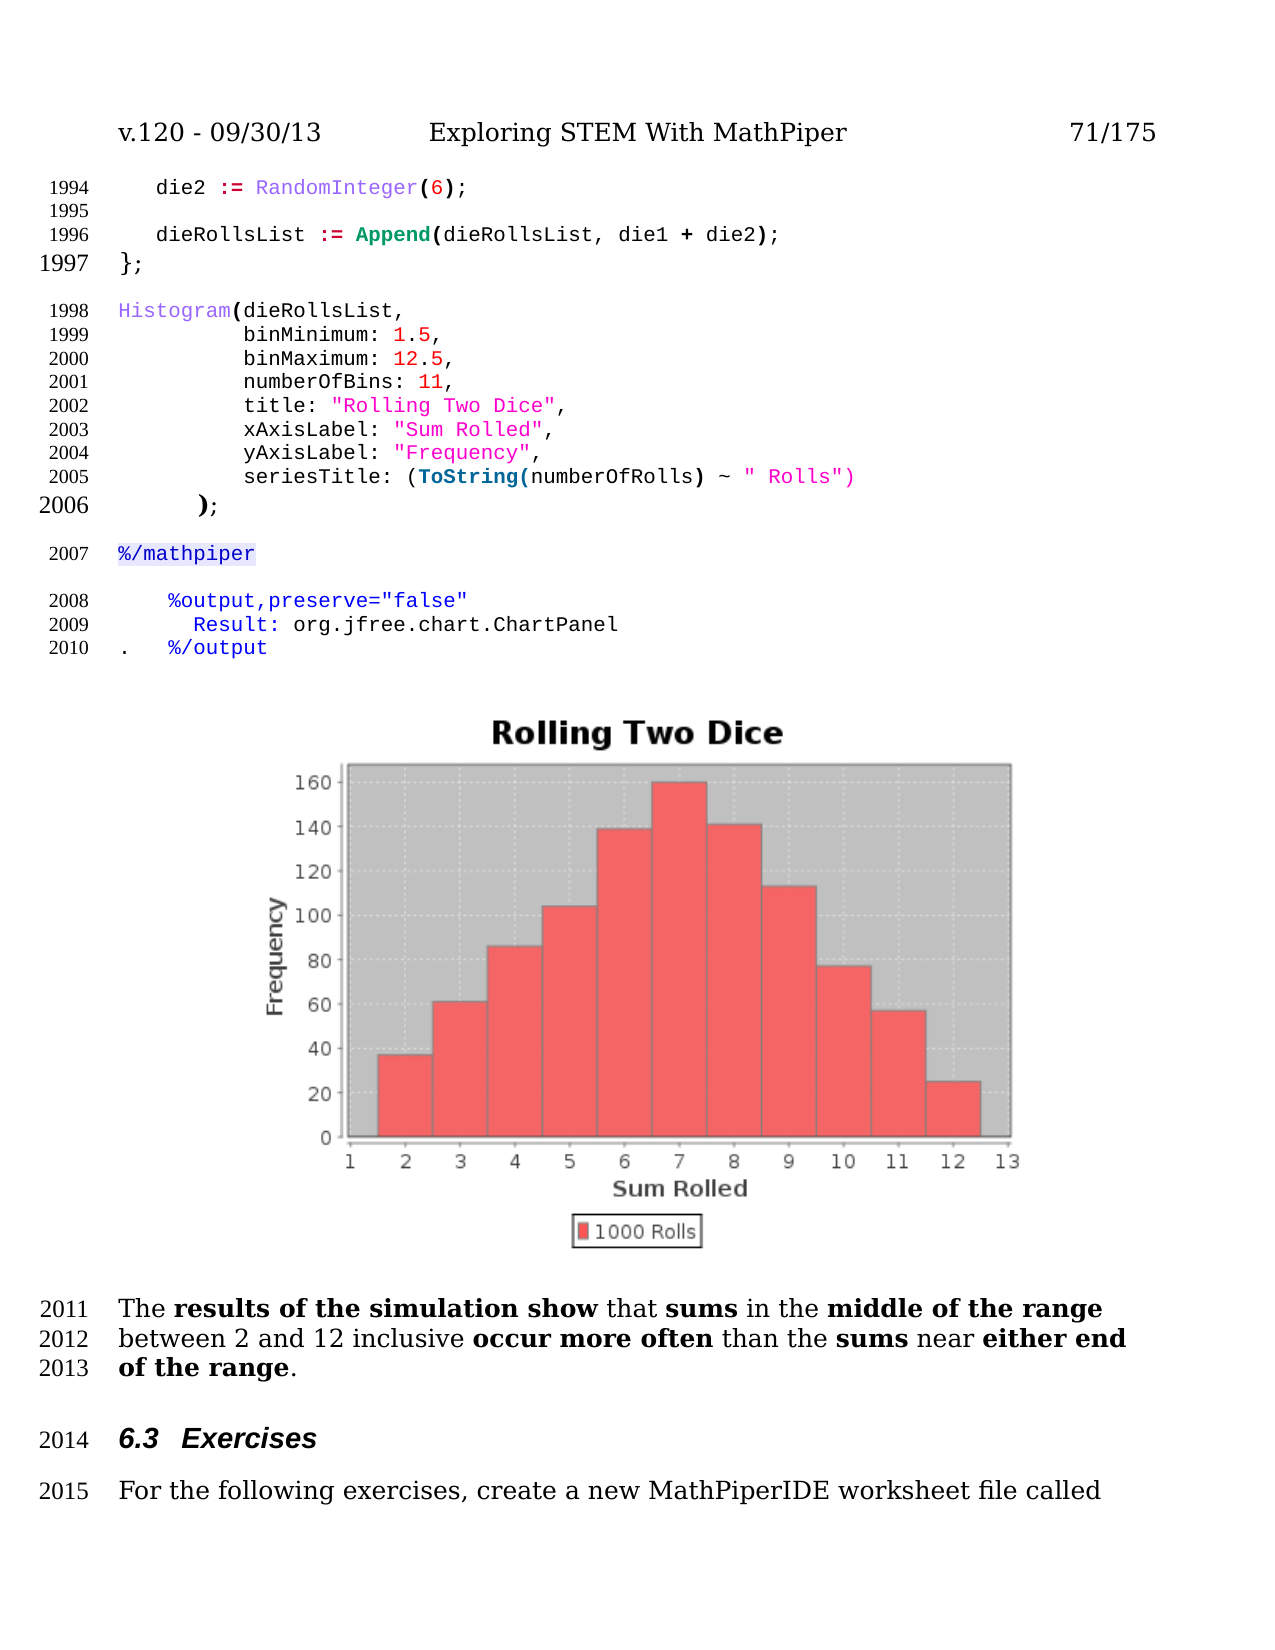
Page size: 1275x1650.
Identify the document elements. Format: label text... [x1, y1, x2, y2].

text %/mathpiper [118, 543, 1157, 566]
text numberOfBins: 11, [118, 371, 1157, 395]
text title: "Rolling Two Dice", [118, 395, 1157, 419]
text . %/output [118, 637, 1157, 661]
text For the following exercises, create a new MathPiperIDE worksheet file called [118, 1476, 1157, 1505]
text yAxisLabel: "Frequency", [118, 442, 1157, 466]
text binMaximum: 12.5, [118, 348, 1157, 371]
text seriesTitle: (ToString(numberOfRolls) ~ " Rolls") [118, 466, 1157, 490]
text binMinimum: 1.5, [118, 324, 1157, 348]
text Result: org.jfree.chart.ChartPanel [118, 614, 1157, 637]
text The results of the simulation show that sums in the middle of the range between 2 and 12 inclusive occur more often than the sums near either end of the range. [118, 1294, 1157, 1382]
text dieRollsList := Append(dieRollsList, die1 + die2); [118, 224, 1157, 248]
subtitle Exercises [118, 1421, 1157, 1455]
text xAxisLabel: "Sum Rolled", [118, 419, 1157, 442]
text }; [118, 248, 1157, 277]
text die2 := RandomInteger(6); [118, 177, 1157, 200]
picture [245, 714, 1030, 1250]
text Histogram(dieRollsList, [118, 301, 1157, 324]
text ); [118, 490, 1157, 519]
text %output,preserve="false" [118, 590, 1157, 614]
